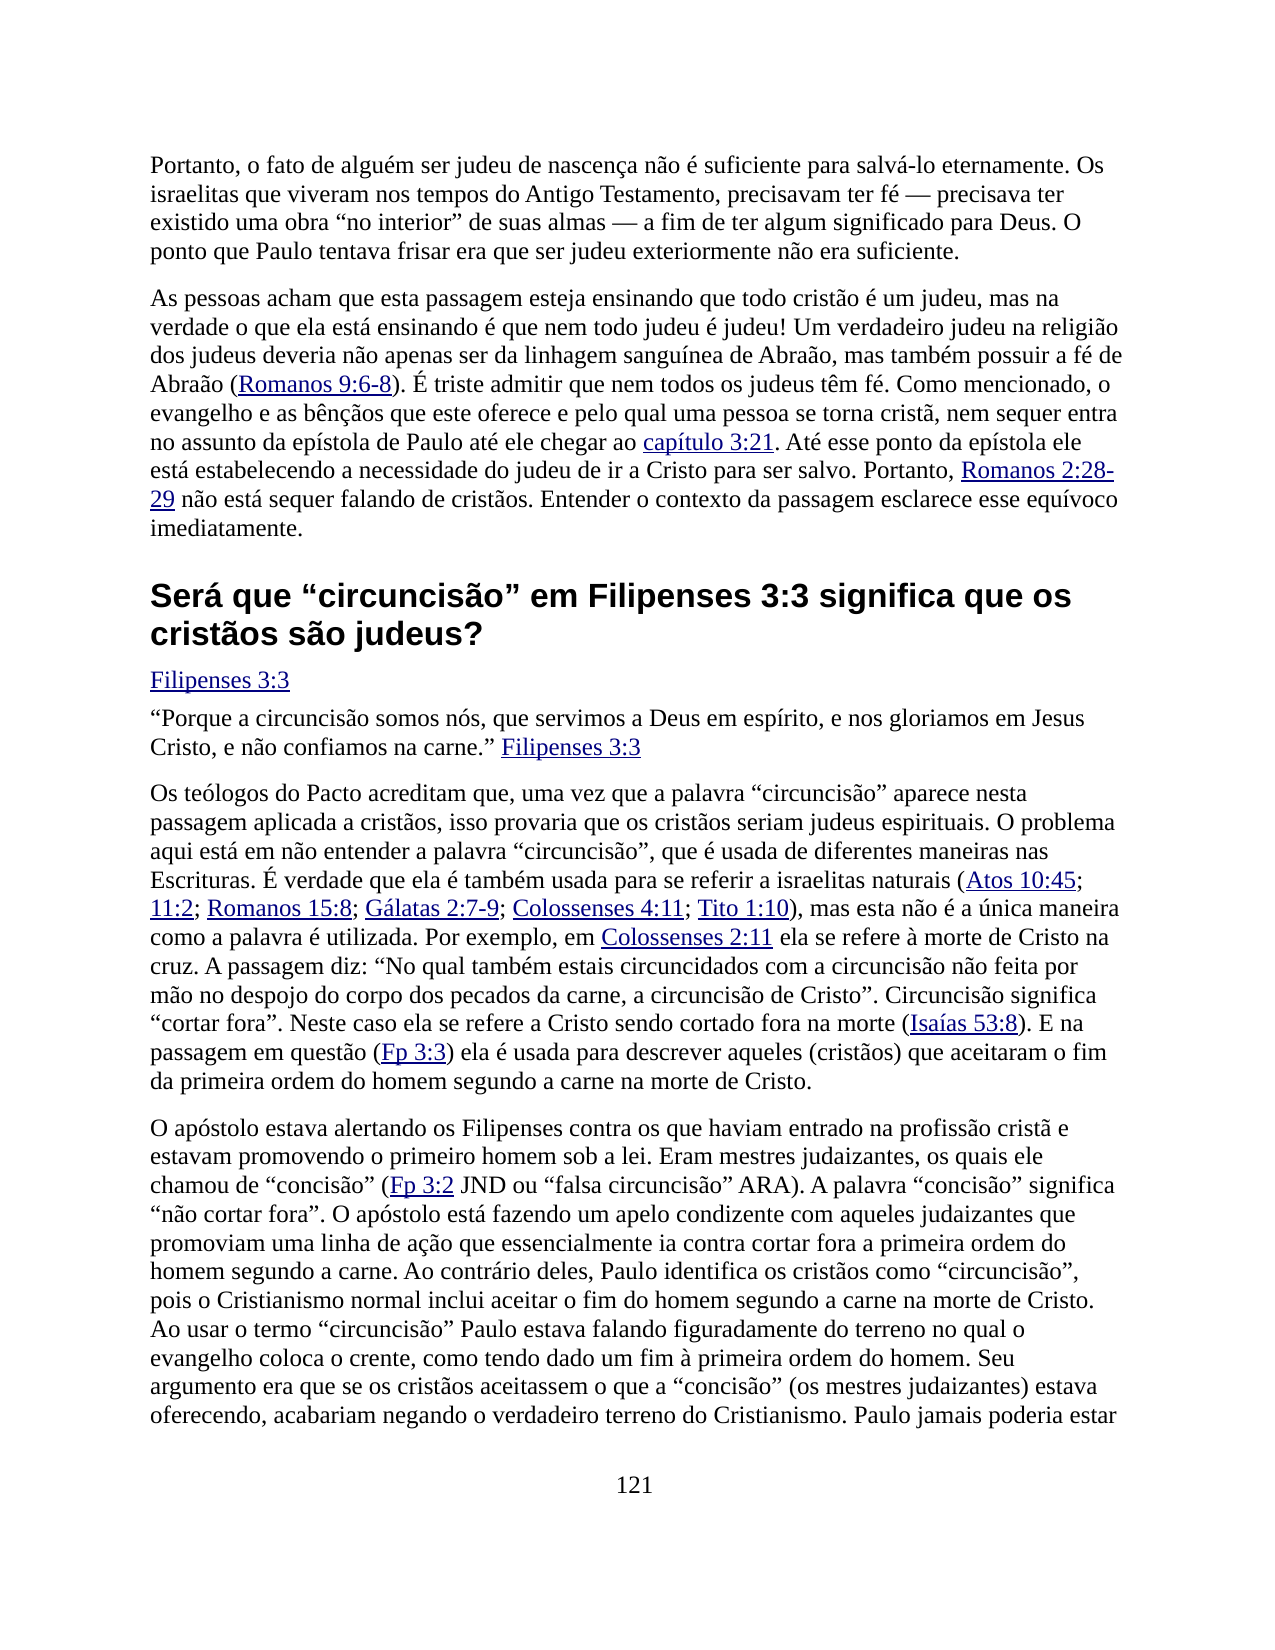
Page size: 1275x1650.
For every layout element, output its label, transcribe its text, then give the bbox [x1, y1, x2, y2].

text Os teólogos do Pacto acreditam que, uma vez que a palavra “circuncisão” aparece nesta passagem aplicada a cristãos, isso provaria que os cristãos seriam judeus espirituais. O problema aqui está em não entender a palavra “circuncisão”, que é usada de diferentes maneiras nas Escrituras. É verdade que ela é também usada para se referir a israelitas naturais (Atos 10:45; 11:2; Romanos 15:8; Gálatas 2:7-9; Colossenses 4:11; Tito 1:10), mas esta não é a única maneira como a palavra é utilizada. Por exemplo, em Colossenses 2:11 ela se refere à morte de Cristo na cruz. A passagem diz: “No qual também estais circuncidados com a circuncisão não feita por mão no despojo do corpo dos pecados da carne, a circuncisão de Cristo”. Circuncisão significa “cortar fora”. Neste caso ela se refere a Cristo sendo cortado fora na morte (Isaías 53:8). E na passagem em questão (Fp 3:3) ela é usada para descrever aqueles (cristãos) que aceitaram o fim da primeira ordem do homem segundo a carne na morte de Cristo. [150, 778, 1125, 1095]
subtitle Será que “circuncisão” em Filipenses 3:3 significa que os cristãos são judeus? [150, 576, 1125, 653]
text “Porque a circuncisão somos nós, que servimos a Deus em espírito, e nos gloriamos em Jesus Cristo, e não confiamos na carne.” Filipenses 3:3 [150, 703, 1125, 761]
text As pessoas acham que esta passagem esteja ensinando que todo cristão é um judeu, mas na verdade o que ela está ensinando é que nem todo judeu é judeu! Um verdadeiro judeu na religião dos judeus deveria não apenas ser da linhagem sanguínea de Abraão, mas também possuir a fé de Abraão (Romanos 9:6-8). É triste admitir que nem todos os judeus têm fé. Como mencionado, o evangelho e as bênçãos que este oferece e pelo qual uma pessoa se torna cristã, nem sequer entra no assunto da epístola de Paulo até ele chegar ao capítulo 3:21. Até esse ponto da epístola ele está estabelecendo a necessidade do judeu de ir a Cristo para ser salvo. Portanto, Romanos 2:28-29 não está sequer falando de cristãos. Entender o contexto da passagem esclarece esse equívoco imediatamente. [150, 283, 1125, 542]
text O apóstolo estava alertando os Filipenses contra os que haviam entrado na profissão cristã e estavam promovendo o primeiro homem sob a lei. Eram mestres judaizantes, os quais ele chamou de “concisão” (Fp 3:2 JND ou “falsa circuncisão” ARA). A palavra “concisão” significa “não cortar fora”. O apóstolo está fazendo um apelo condizente com aqueles judaizantes que promoviam uma linha de ação que essencialmente ia contra cortar fora a primeira ordem do homem segundo a carne. Ao contrário deles, Paulo identifica os cristãos como “circuncisão”, pois o Cristianismo normal inclui aceitar o fim do homem segundo a carne na morte de Cristo. Ao usar o termo “circuncisão” Paulo estava falando figuradamente do terreno no qual o evangelho coloca o crente, como tendo dado um fim à primeira ordem do homem. Seu argumento era que se os cristãos aceitassem o que a “concisão” (os mestres judaizantes) estava oferecendo, acabariam negando o verdadeiro terreno do Cristianismo. Paulo jamais poderia estar [150, 1113, 1125, 1429]
text Filipenses 3:3 [150, 665, 1125, 694]
text Portanto, o fato de alguém ser judeu de nascença não é suficiente para salvá-lo eternamente. Os israelitas que viveram nos tempos do Antigo Testamento, precisavam ter fé — precisava ter existido uma obra “no interior” de suas almas — a fim de ter algum significado para Deus. O ponto que Paulo tentava frisar era que ser judeu exteriormente não era suficiente. [150, 150, 1125, 265]
